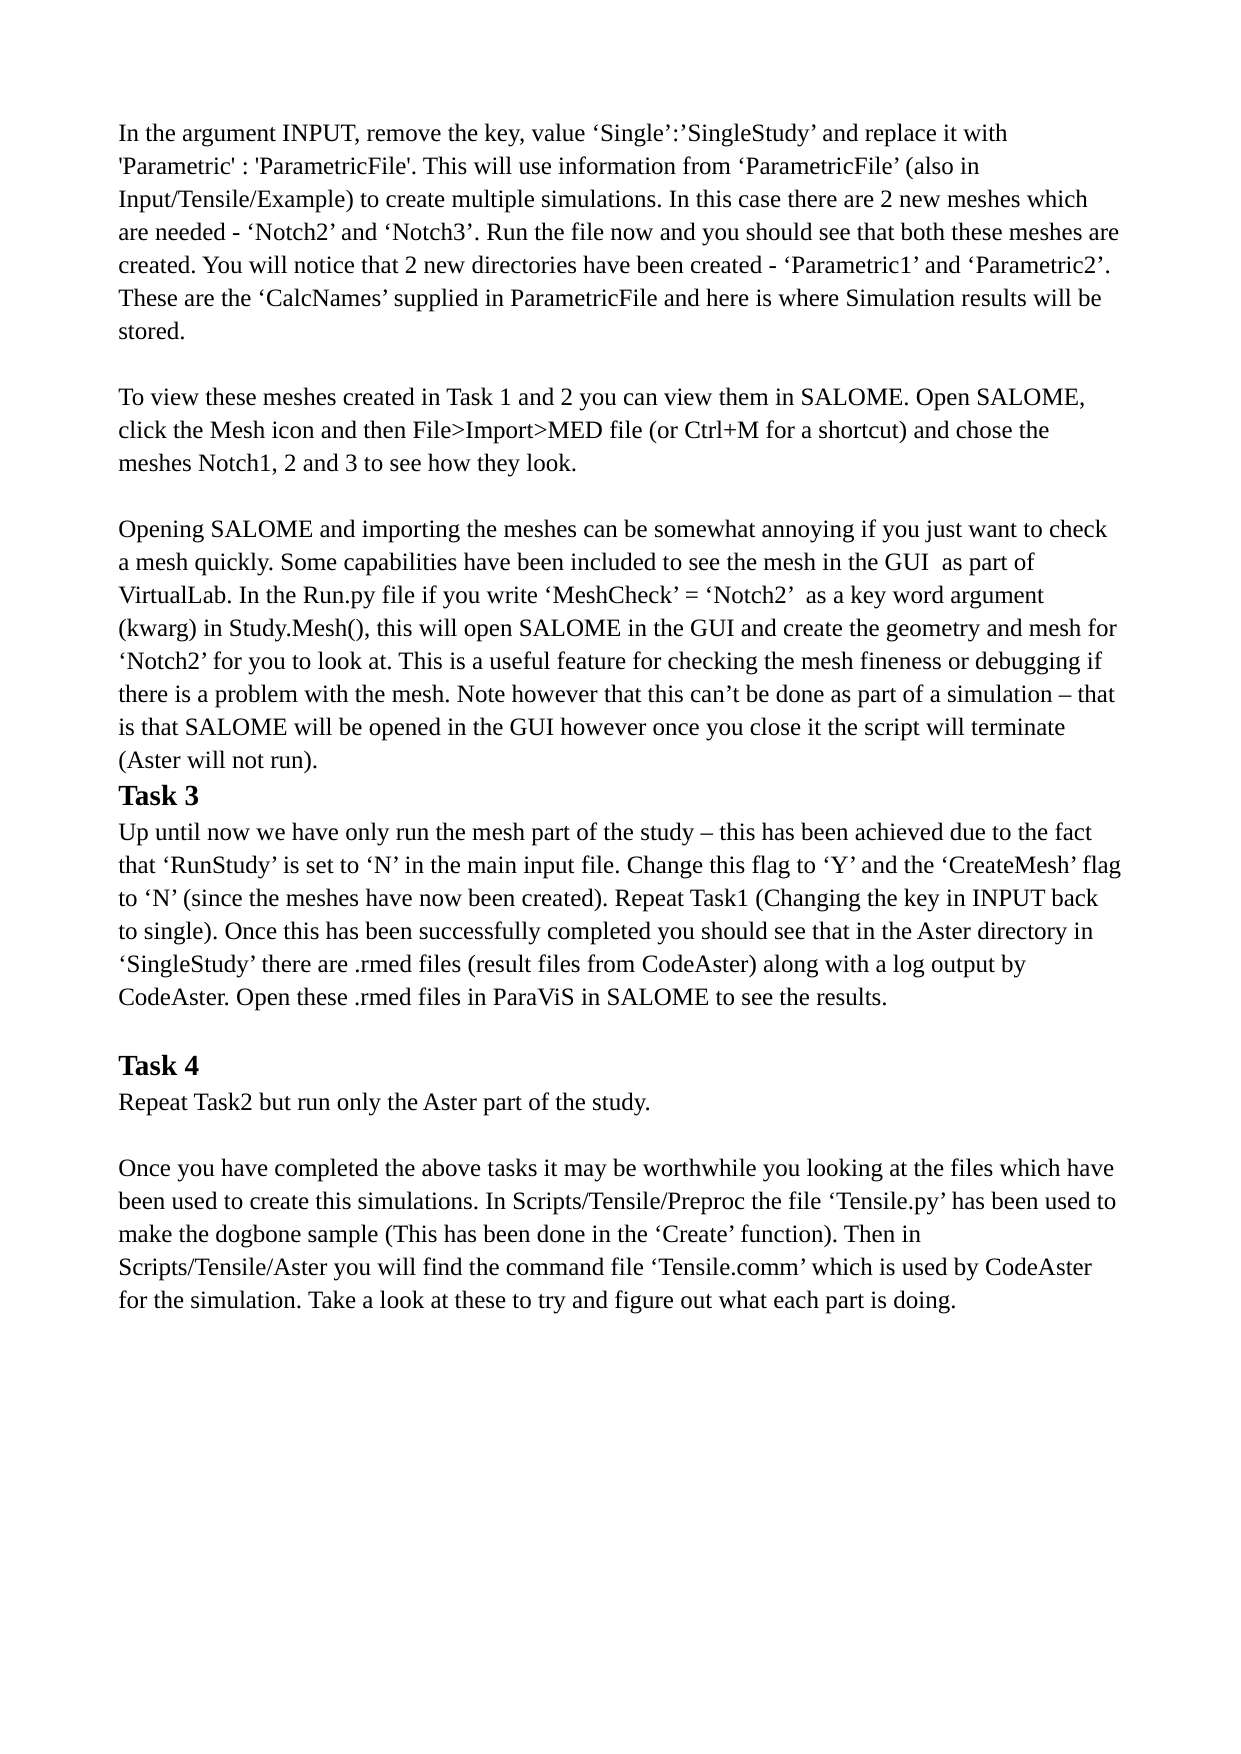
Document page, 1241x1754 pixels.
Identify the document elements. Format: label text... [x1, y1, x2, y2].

text In the argument INPUT, remove the key, value ‘Single’:’SingleStudy’ and replace it with 'Parametric' : 'ParametricFile'. This will use information from ‘ParametricFile’ (also in Input/Tensile/Example) to create multiple simulations. In this case there are 2 new meshes which are needed - ‘Notch2’ and ‘Notch3’. Run the file now and you should see that both these meshes are created. You will notice that 2 new directories have been created - ‘Parametric1’ and ‘Parametric2’. These are the ‘CalcNames’ supplied in ParametricFile and here is where Simulation results will be stored. [118, 118, 1122, 345]
text Task 4 [118, 1048, 1122, 1082]
text Task 3 [118, 778, 1122, 812]
text Repeat Task2 but run only the Aster part of the study. [118, 1087, 1122, 1116]
text Once you have completed the above tasks it may be worthwhile you looking at the files which have been used to create this simulations. In Scripts/Tensile/Preproc the file ‘Tensile.py’ has been used to make the dogbone sample (This has been done in the ‘Create’ function). Then in Scripts/Tensile/Aster you will find the command file ‘Tensile.comm’ which is used by CodeAster for the simulation. Take a look at these to try and figure out what each part is doing. [118, 1153, 1122, 1314]
text Up until now we have only run the mesh part of the study – this has been achieved due to the fact that ‘RunStudy’ is set to ‘N’ in the main input file. Change this flag to ‘Y’ and the ‘CreateMesh’ flag to ‘N’ (since the meshes have now been created). Repeat Task1 (Changing the key in INPUT back to single). Once this has been successfully completed you should see that in the Aster directory in ‘SingleStudy’ there are .rmed files (result files from CodeAster) along with a log output by CodeAster. Open these .rmed files in ParaViS in SALOME to see the results. [118, 817, 1122, 1011]
text Opening SALOME and importing the meshes can be somewhat annoying if you just want to check a mesh quickly. Some capabilities have been included to see the mesh in the GUI as part of VirtualLab. In the Run.py file if you write ‘MeshCheck’ = ‘Notch2’ as a key word argument (kwarg) in Study.Mesh(), this will open SALOME in the GUI and create the geometry and mesh for ‘Notch2’ for you to look at. This is a useful feature for checking the mesh fineness or debugging if there is a problem with the mesh. Note however that this can’t be done as part of a simulation – that is that SALOME will be opened in the GUI however once you close it the script will terminate (Aster will not run). [118, 514, 1122, 774]
text To view these meshes created in Task 1 and 2 you can view them in SALOME. Open SALOME, click the Mesh icon and then File>Import>MED file (or Ctrl+M for a shortcut) and chose the meshes Notch1, 2 and 3 to see how they look. [118, 382, 1122, 477]
